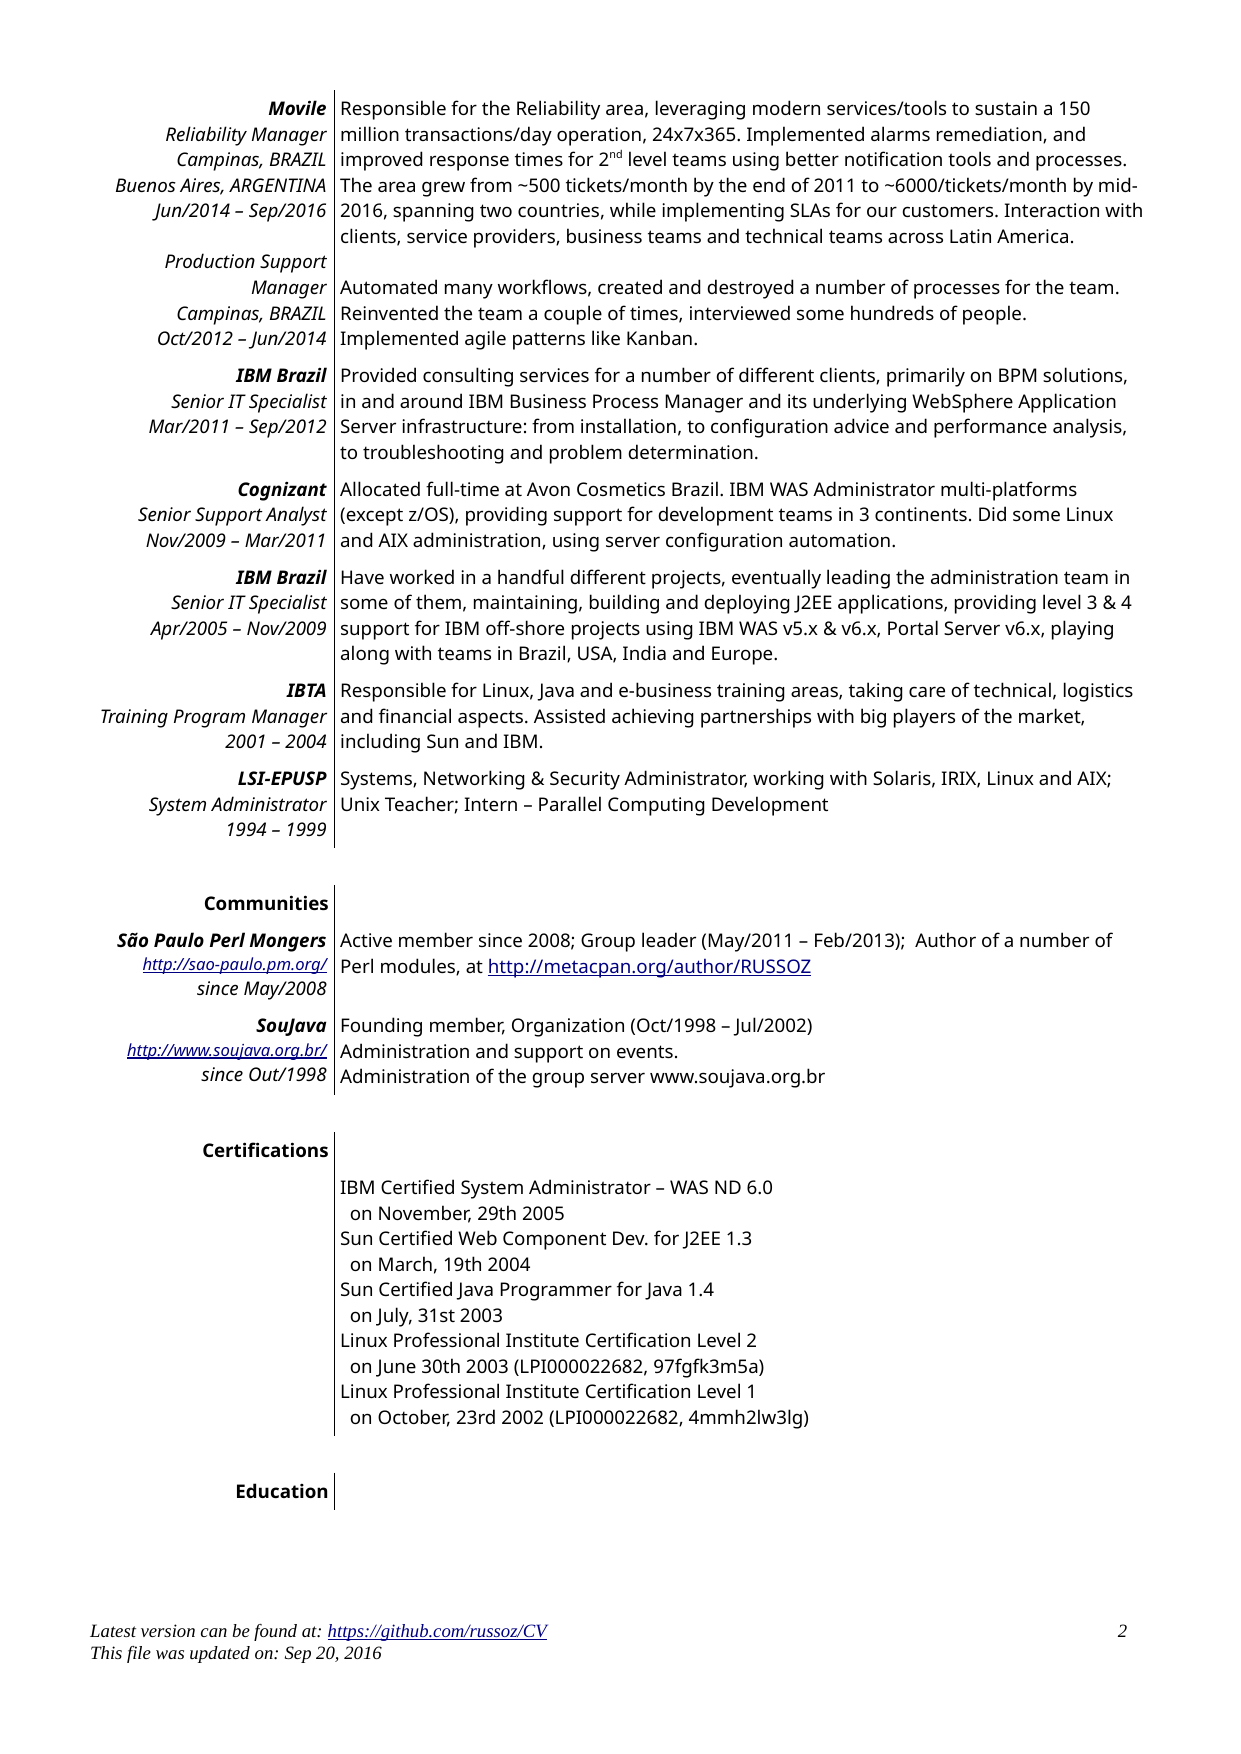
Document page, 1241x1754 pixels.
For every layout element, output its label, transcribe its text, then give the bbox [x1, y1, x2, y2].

table_cell Education [90, 1473, 334, 1509]
table_cell IBM Certified System Administrator – WAS ND 6.0 on November, 29th 2005 Sun Certified Web Component Dev. for J2EE 1.3 on March, 19th 2004 Sun Certified Java Programmer for Java 1.4 on July, 31st 2003 Linux Professional Institute Certification Level 2 on June 30th 2003 (LPI000022682, 97fgfk3m5a) Linux Professional Institute Certification Level 1 on October, 23rd 2002 (LPI000022682, 4mmh2lw3lg) [335, 1169, 1149, 1436]
table_cell IBM Brazil Senior IT Specialist Apr/2005 – Nov/2009 [90, 558, 334, 672]
table_cell [90, 848, 334, 885]
table_cell [335, 1473, 1149, 1509]
table_cell IBTA Training Program Manager 2001 – 2004 [90, 672, 334, 760]
table_cell Provided consulting services for a number of different clients, primarily on BPM solutions, in and around IBM Business Process Manager and its underlying WebSphere Application Server infrastructure: from installation, to configuration advice and performance analysis, to troubleshooting and problem determination. [335, 357, 1149, 470]
table_cell IBM Brazil Senior IT Specialist Mar/2011 – Sep/2012 [90, 357, 334, 470]
table_cell [90, 1169, 334, 1436]
table_cell [334, 848, 1149, 885]
table_cell Responsible for Linux, Java and e-business training areas, taking care of technical, logistics and financial aspects. Assisted achieving partnerships with big players of the market, including Sun and IBM. [335, 672, 1149, 760]
table_cell [90, 1095, 334, 1132]
table_cell Movile Reliability Manager Campinas, BRAZIL Buenos Aires, ARGENTINA Jun/2014 – Sep/2016 Production Support Manager Campinas, BRAZIL Oct/2012 – Jun/2014 [90, 90, 334, 357]
table_cell [90, 1436, 334, 1473]
table_cell [335, 885, 1149, 922]
table_cell Have worked in a handful different projects, eventually leading the administration team in some of them, maintaining, building and deploying J2EE applications, providing level 3 & 4 support for IBM off-shore projects using IBM WAS v5.x & v6.x, Portal Server v6.x, playing along with teams in Brazil, USA, India and Europe. [335, 558, 1149, 672]
table_cell Cognizant Senior Support Analyst Nov/2009 – Mar/2011 [90, 470, 334, 558]
table_cell Systems, Networking & Security Administrator, working with Solaris, IRIX, Linux and AIX; Unix Teacher; Intern – Parallel Computing Development [335, 760, 1149, 848]
table_cell [334, 1436, 1149, 1473]
table_cell Certifications [90, 1132, 334, 1169]
table_cell [335, 1132, 1149, 1169]
table_cell São Paulo Perl Mongers http://sao-paulo.pm.org/ since May/2008 [90, 922, 334, 1007]
table_cell LSI-EPUSP System Administrator 1994 – 1999 [90, 760, 334, 848]
table_cell Active member since 2008; Group leader (May/2011 – Feb/2013); Author of a number of Perl modules, at http://metacpan.org/author/RUSSOZ [335, 922, 1149, 1007]
table_cell [334, 1095, 1149, 1132]
table_cell Responsible for the Reliability area, leveraging modern services/tools to sustain a 150 million transactions/day operation, 24x7x365. Implemented alarms remediation, and improved response times for 2nd level teams using better notification tools and processes. The area grew from ~500 tickets/month by the end of 2011 to ~6000/tickets/month by mid-2016, spanning two countries, while implementing SLAs for our customers. Interaction with clients, service providers, business teams and technical teams across Latin America. Automated many workflows, created and destroyed a number of processes for the team. Reinvented the team a couple of times, interviewed some hundreds of people. Implemented agile patterns like Kanban. [335, 90, 1149, 357]
table_cell Founding member, Organization (Oct/1998 – Jul/2002) Administration and support on events. Administration of the group server www.soujava.org.br [335, 1007, 1149, 1095]
table_cell Communities [90, 885, 334, 922]
table_cell Allocated full-time at Avon Cosmetics Brazil. IBM WAS Administrator multi-platforms (except z/OS), providing support for development teams in 3 continents. Did some Linux and AIX administration, using server configuration automation. [335, 470, 1149, 558]
table_cell SouJava http://www.soujava.org.br/ since Out/1998 [90, 1007, 334, 1095]
